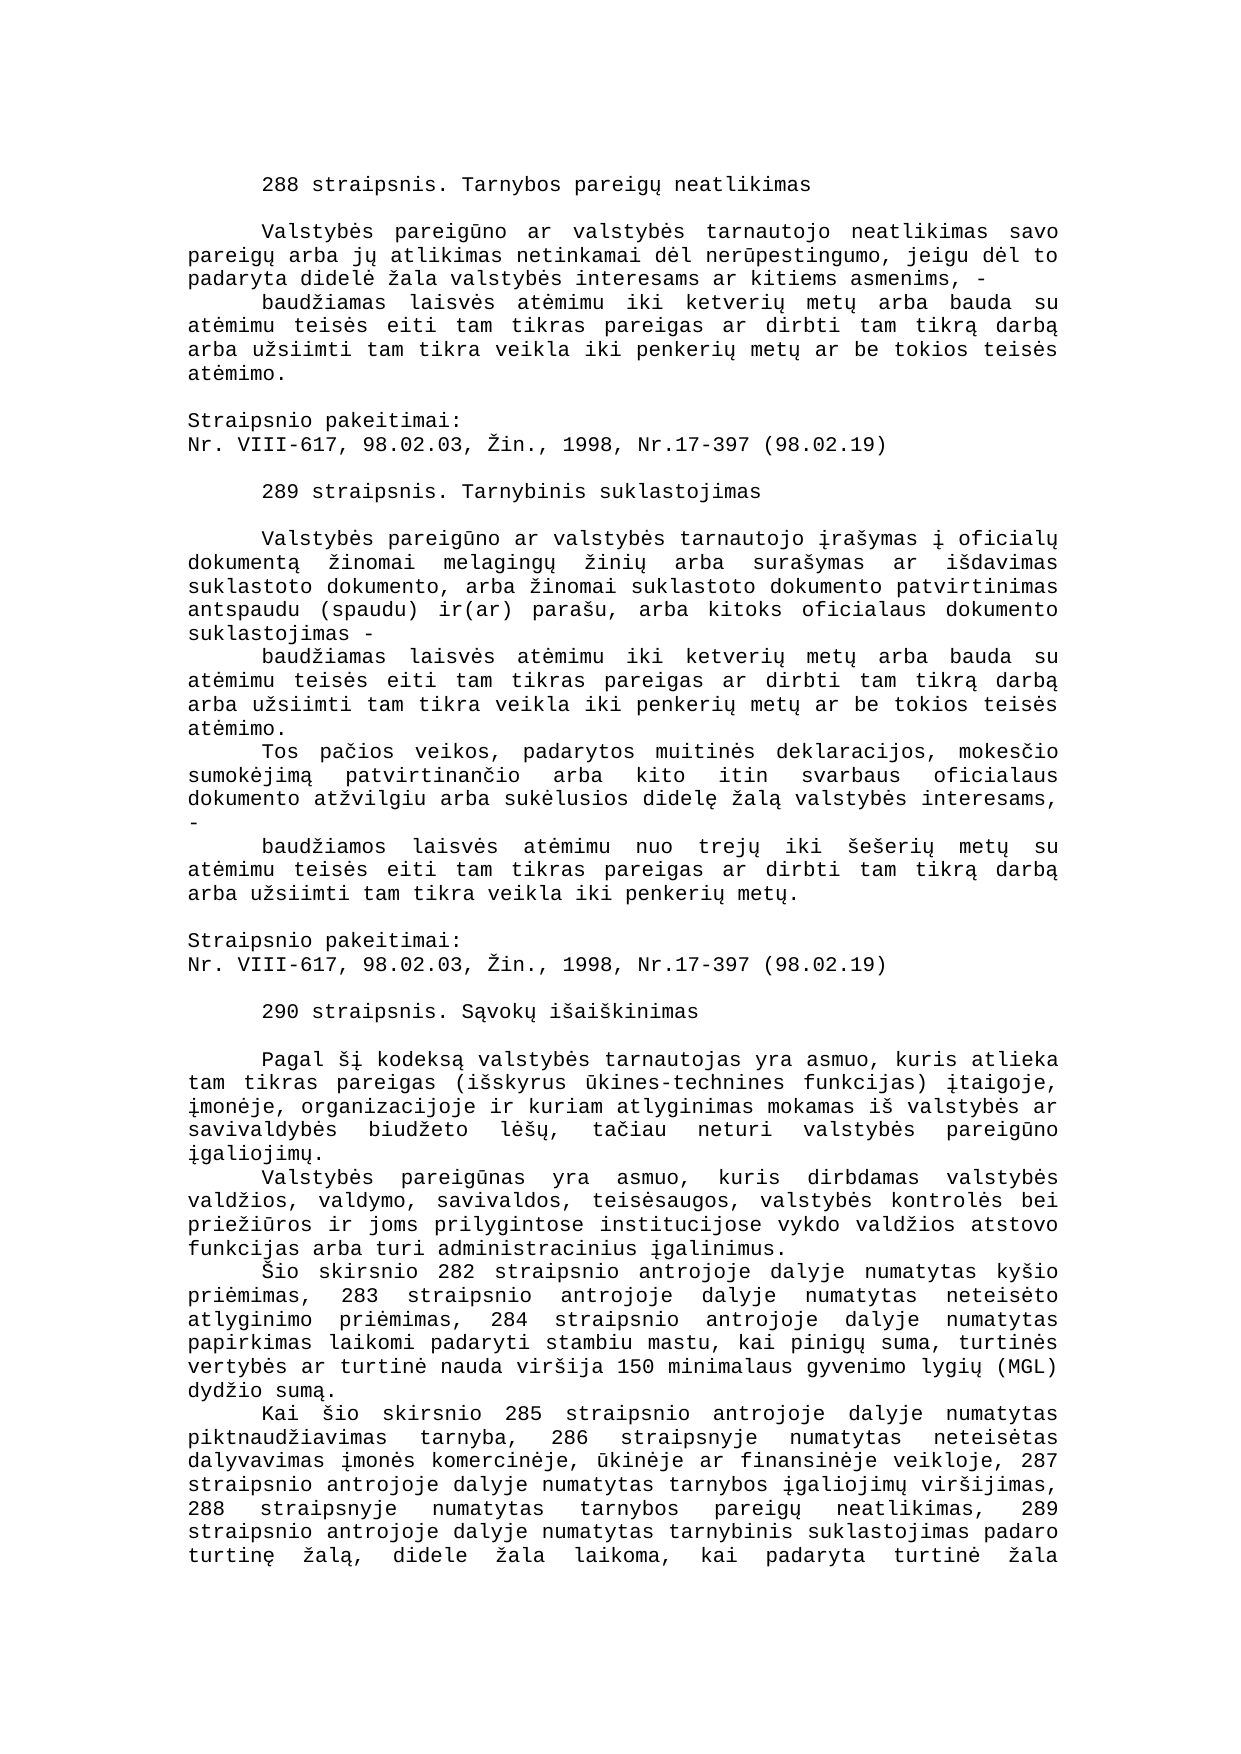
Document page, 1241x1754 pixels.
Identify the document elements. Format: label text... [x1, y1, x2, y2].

text Straipsnio pakeitimai: [187, 930, 1059, 954]
text 288 straipsnis. Tarnybos pareigų neatlikimas [207, 174, 1059, 197]
text baudžiamas laisvės atėmimu iki ketverių metų arba bauda su atėmimu teisės eiti tam tikras pareigas ar dirbti tam tikrą darbą arba užsiimti tam tikra veikla iki penkerių metų ar be tokios teisės atėmimo. [187, 647, 1059, 741]
text Nr. VIII-617, 98.02.03, Žin., 1998, Nr.17-397 (98.02.19) [187, 434, 1059, 457]
text baudžiamos laisvės atėmimu nuo trejų iki šešerių metų su atėmimu teisės eiti tam tikras pareigas ar dirbti tam tikrą darbą arba užsiimti tam tikra veikla iki penkerių metų. [187, 836, 1059, 907]
text Valstybės pareigūnas yra asmuo, kuris dirbdamas valstybės valdžios, valdymo, savivaldos, teisėsaugos, valstybės kontrolės bei priežiūros ir joms prilygintose institucijose vykdo valdžios atstovo funkcijas arba turi administracinius įgalinimus. [187, 1167, 1059, 1261]
text Kai šio skirsnio 285 straipsnio antrojoje dalyje numatytas piktnaudžiavimas tarnyba, 286 straipsnyje numatytas neteisėtas dalyvavimas įmonės komercinėje, ūkinėje ar finansinėje veikloje, 287 straipsnio antrojoje dalyje numatytas tarnybos įgaliojimų viršijimas, 288 straipsnyje numatytas tarnybos pareigų neatlikimas, 289 straipsnio antrojoje dalyje numatytas tarnybinis suklastojimas padaro turtinę žalą, didele žala laikoma, kai padaryta turtinė žala [187, 1403, 1059, 1569]
text Šio skirsnio 282 straipsnio antrojoje dalyje numatytas kyšio priėmimas, 283 straipsnio antrojoje dalyje numatytas neteisėto atlyginimo priėmimas, 284 straipsnio antrojoje dalyje numatytas papirkimas laikomi padaryti stambiu mastu, kai pinigų suma, turtinės vertybės ar turtinė nauda viršija 150 minimalaus gyvenimo lygių (MGL) dydžio sumą. [187, 1261, 1059, 1403]
text Straipsnio pakeitimai: [187, 410, 1059, 434]
text Nr. VIII-617, 98.02.03, Žin., 1998, Nr.17-397 (98.02.19) [187, 954, 1059, 978]
text Valstybės pareigūno ar valstybės tarnautojo neatlikimas savo pareigų arba jų atlikimas netinkamai dėl nerūpestingumo, jeigu dėl to padaryta didelė žala valstybės interesams ar kitiems asmenims, - [187, 221, 1059, 292]
text 289 straipsnis. Tarnybinis suklastojimas [207, 481, 1059, 505]
text Tos pačios veikos, padarytos muitinės deklaracijos, mokesčio sumokėjimą patvirtinančio arba kito itin svarbaus oficialaus dokumento atžvilgiu arba sukėlusios didelę žalą valstybės interesams, - [187, 741, 1059, 836]
text Pagal šį kodeksą valstybės tarnautojas yra asmuo, kuris atlieka tam tikras pareigas (išskyrus ūkines-technines funkcijas) įtaigoje, įmonėje, organizacijoje ir kuriam atlyginimas mokamas iš valstybės ar savivaldybės biudžeto lėšų, tačiau neturi valstybės pareigūno įgaliojimų. [187, 1048, 1059, 1167]
text 290 straipsnis. Sąvokų išaiškinimas [206, 1001, 1059, 1025]
text Valstybės pareigūno ar valstybės tarnautojo įrašymas į oficialų dokumentą žinomai melagingų žinių arba surašymas ar išdavimas suklastoto dokumento, arba žinomai suklastoto dokumento patvirtinimas antspaudu (spaudu) ir(ar) parašu, arba kitoks oficialaus dokumento suklastojimas - [187, 528, 1059, 647]
text baudžiamas laisvės atėmimu iki ketverių metų arba bauda su atėmimu teisės eiti tam tikras pareigas ar dirbti tam tikrą darbą arba užsiimti tam tikra veikla iki penkerių metų ar be tokios teisės atėmimo. [187, 292, 1059, 386]
